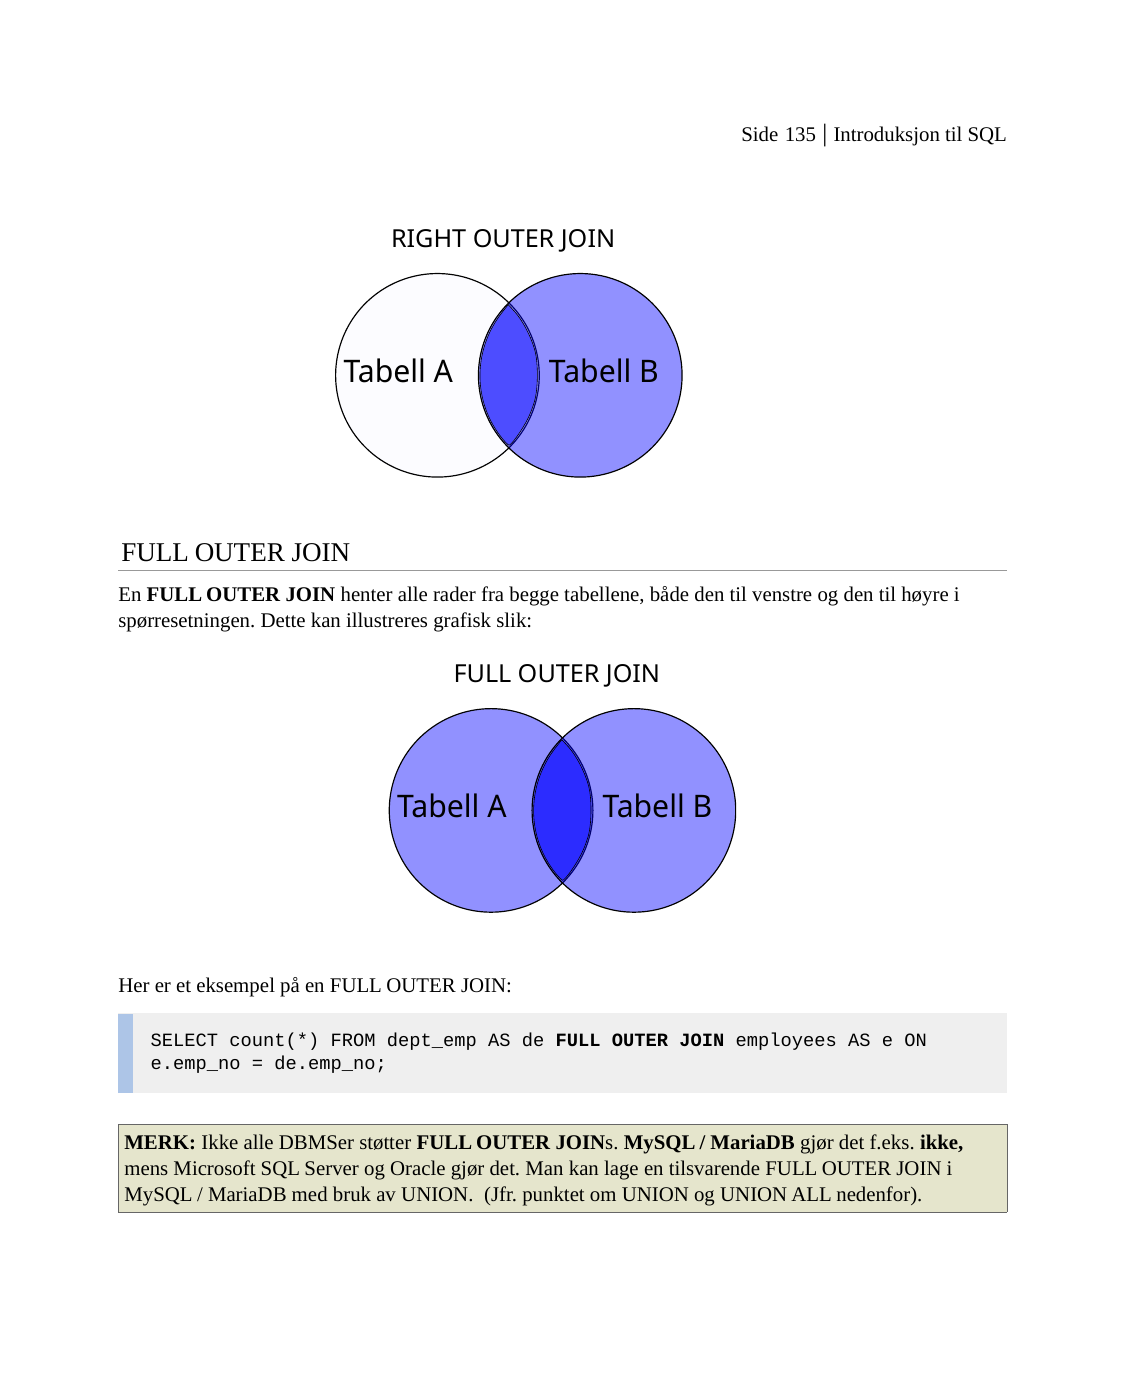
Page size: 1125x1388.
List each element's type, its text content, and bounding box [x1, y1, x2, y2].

text En FULL OUTER JOIN henter alle rader fra begge tabellene, både den til venstre og den til høyre i spørresetningen. Dette kan illustreres grafisk slik: [118, 582, 1007, 632]
subtitle FULL OUTER JOIN [118, 533, 1007, 570]
text MERK: Ikke alle DBMSer støtter FULL OUTER JOINs. MySQL / MariaDB gjør det f.eks. ikke, mens Microsoft SQL Server og Oracle gjør det. Man kan lage en tilsvarende FULL OUTER JOIN i MySQL / MariaDB med bruk av UNION. (Jfr. punktet om UNION og UNION ALL nedenfor). [119, 1125, 1007, 1212]
text Her er et eksempel på en FULL OUTER JOIN: [118, 973, 1007, 997]
text SELECT count(*) FROM dept_emp AS de FULL OUTER JOIN employees AS e ON e.emp_no = de.emp_no; [118, 1013, 1007, 1093]
